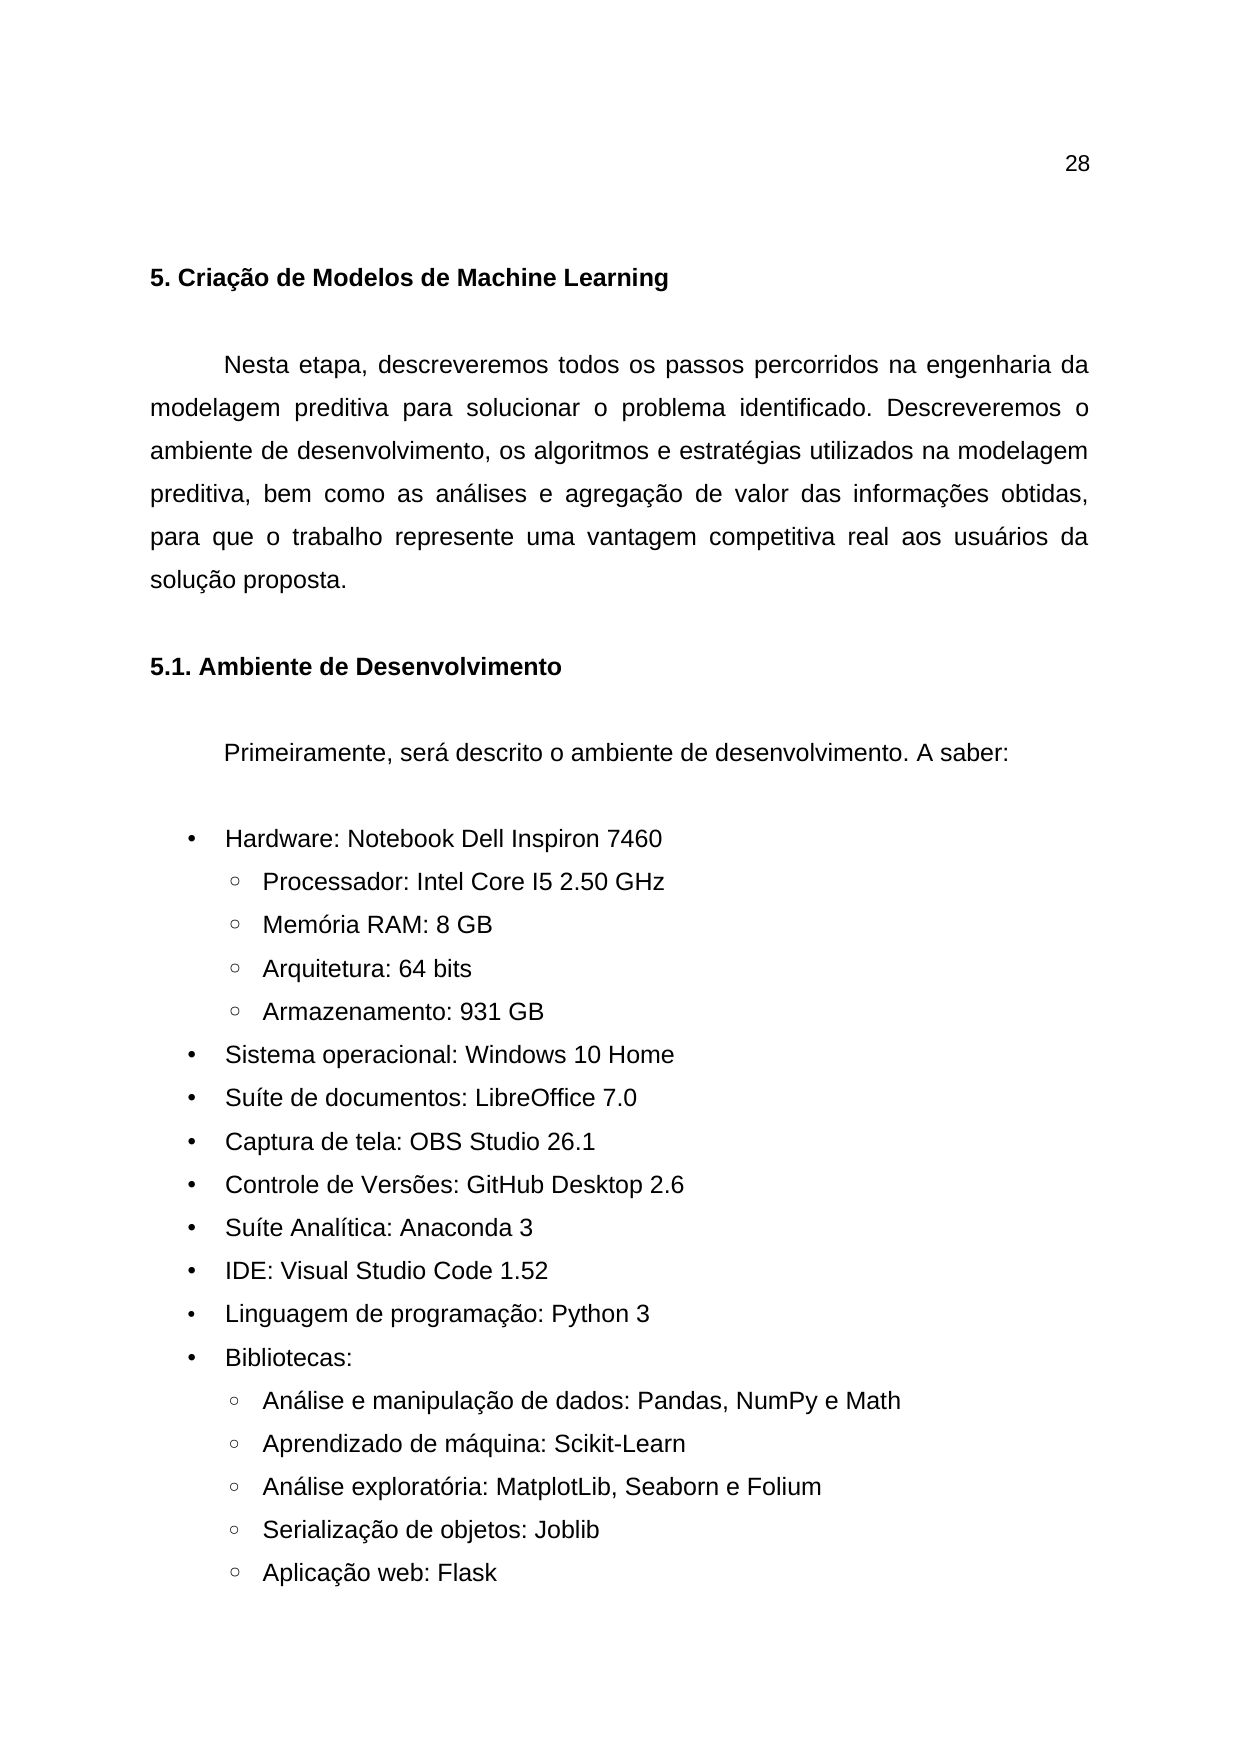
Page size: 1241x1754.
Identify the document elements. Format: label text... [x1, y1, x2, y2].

text 5.1. Ambiente de Desenvolvimento [150, 651, 1090, 680]
list Controle de Versões: GitHub Desktop 2.6 [187, 1170, 1090, 1199]
list Serialização de objetos: Joblib [225, 1515, 1090, 1544]
text 5. Criação de Modelos de Machine Learning [150, 263, 1090, 292]
list Aplicação web: Flask [225, 1558, 1090, 1587]
list Análise e manipulação de dados: Pandas, NumPy e Math [225, 1386, 1090, 1414]
list Processador: Intel Core I5 2.50 GHz [225, 867, 1090, 896]
list Aprendizado de máquina: Scikit-Learn [225, 1429, 1090, 1458]
list Hardware: Notebook Dell Inspiron 7460 [187, 824, 1090, 853]
list Linguagem de programação: Python 3 [187, 1299, 1090, 1328]
list IDE: Visual Studio Code 1.52 [187, 1256, 1090, 1285]
list Sistema operacional: Windows 10 Home [187, 1040, 1090, 1069]
list Armazenamento: 931 GB [225, 997, 1090, 1026]
text Nesta etapa, descreveremos todos os passos percorridos na engenharia da modelagem preditiva para solucionar o problema identificado. Descreveremos o ambiente de desenvolvimento, os algoritmos e estratégias utilizados na modelagem preditiva, bem como as análises e agregação de valor das informações obtidas, para que o trabalho represente uma vantagem competitiva real aos usuários da solução proposta. [150, 349, 1090, 594]
list Bibliotecas: [187, 1343, 1090, 1371]
list Memória RAM: 8 GB [225, 910, 1090, 939]
list Arquitetura: 64 bits [225, 954, 1090, 982]
text Primeiramente, será descrito o ambiente de desenvolvimento. A saber: [150, 738, 1090, 766]
list Suíte de documentos: LibreOffice 7.0 [187, 1083, 1090, 1112]
list Captura de tela: OBS Studio 26.1 [187, 1127, 1090, 1155]
list Suíte Analítica: Anaconda 3 [187, 1213, 1090, 1242]
list Análise exploratória: MatplotLib, Seaborn e Folium [225, 1472, 1090, 1501]
